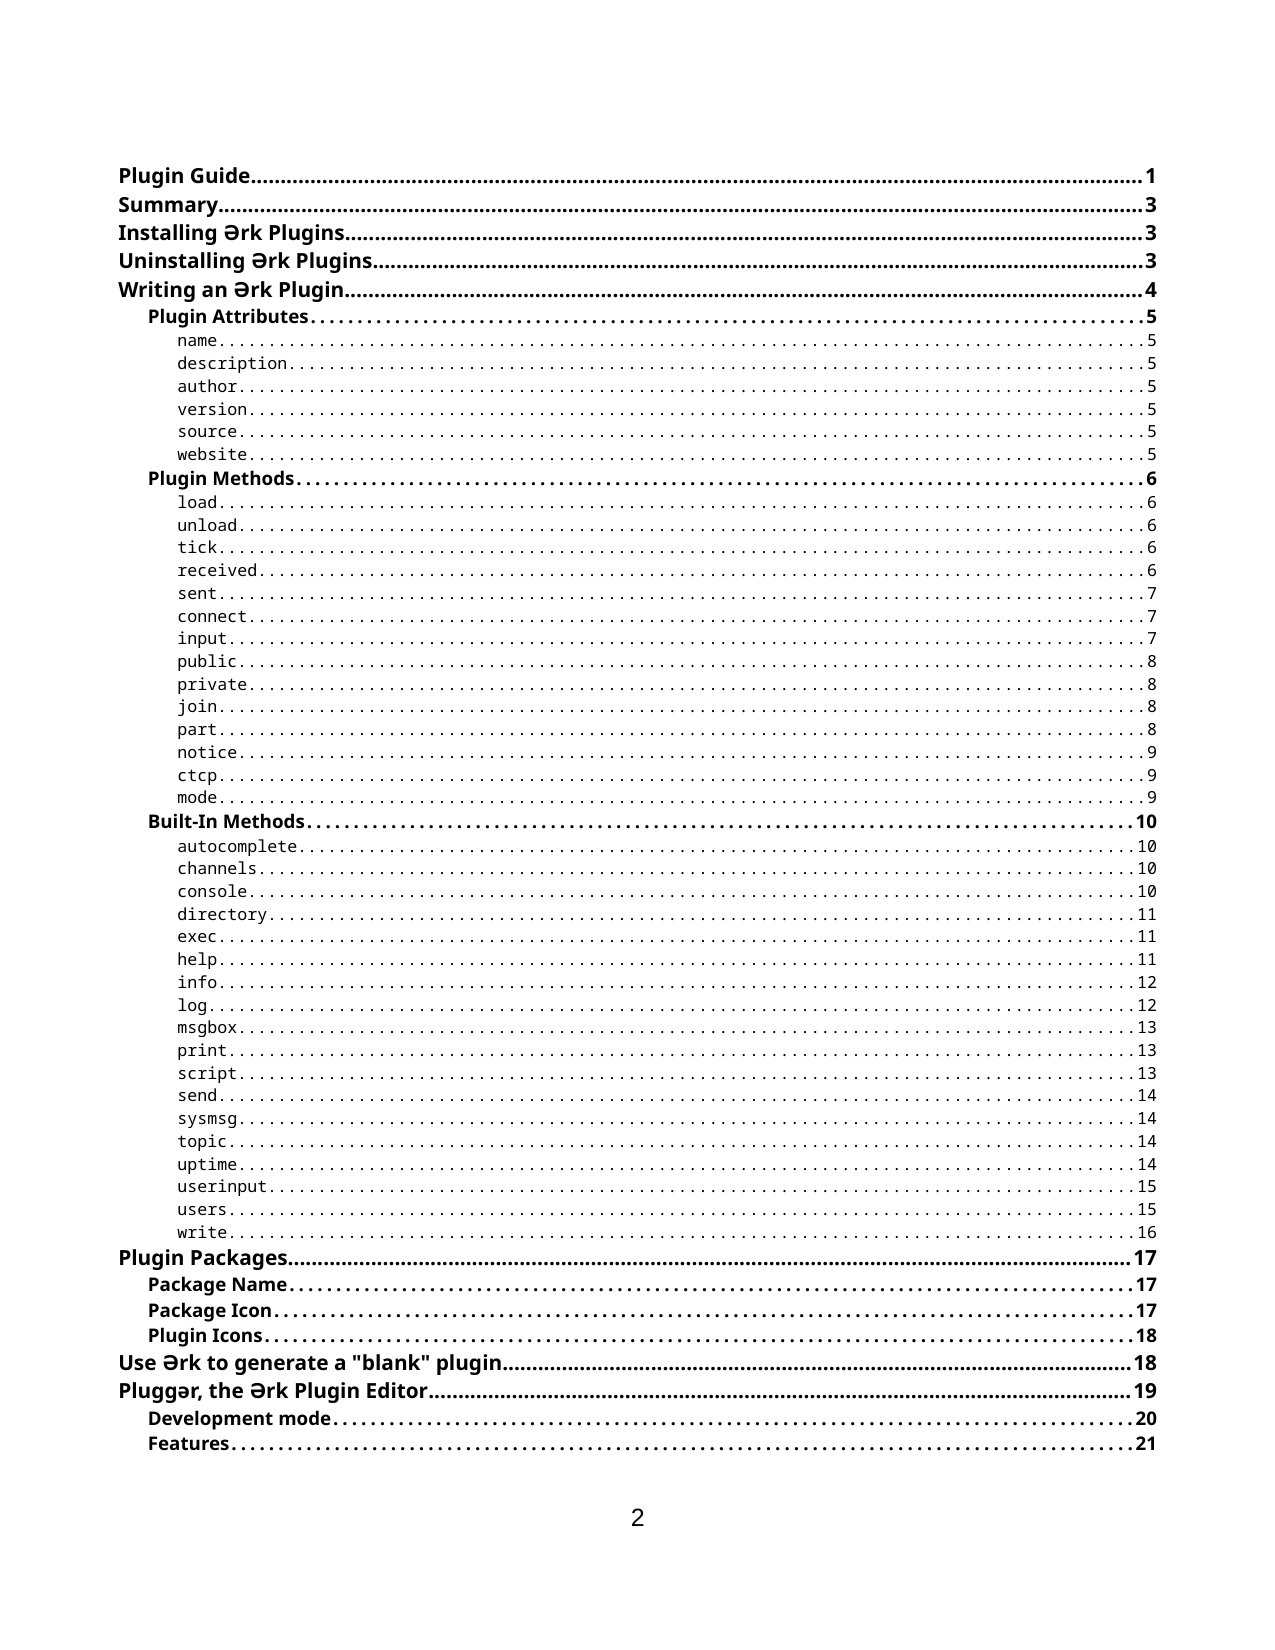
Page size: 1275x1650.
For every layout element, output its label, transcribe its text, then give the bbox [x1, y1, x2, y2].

text script 13 [177, 1061, 1157, 1084]
text received 6 [177, 559, 1157, 582]
text sysmsg 14 [177, 1107, 1157, 1129]
text name 5 [177, 329, 1157, 352]
text uptime 14 [177, 1152, 1157, 1175]
text author 5 [177, 374, 1157, 397]
text autocomplete 10 [177, 834, 1157, 857]
text topic 14 [177, 1129, 1157, 1152]
text users 15 [177, 1197, 1157, 1220]
text print 13 [177, 1038, 1157, 1061]
text directory 11 [177, 902, 1157, 925]
text version 5 [177, 397, 1157, 420]
text Plugin Icons 18 [148, 1322, 1157, 1348]
text Installing Ərk Plugins 3 [118, 218, 1157, 247]
text connect 7 [177, 604, 1157, 627]
text Plugin Guide 1 [118, 161, 1157, 190]
text Writing an Ərk Plugin 4 [118, 275, 1157, 303]
text exec 11 [177, 925, 1157, 948]
text Features 21 [148, 1430, 1157, 1456]
text log 12 [177, 993, 1157, 1016]
text Use Ərk to generate a "blank" plugin 18 [118, 1348, 1157, 1376]
text Plugin Methods 6 [148, 465, 1157, 491]
text sent 7 [177, 582, 1157, 604]
text channels 10 [177, 857, 1157, 879]
text info 12 [177, 970, 1157, 993]
text load 6 [177, 491, 1157, 513]
text Package Icon 17 [148, 1297, 1157, 1322]
text source 5 [177, 420, 1157, 442]
text public 8 [177, 650, 1157, 672]
text Development mode 20 [148, 1405, 1157, 1430]
text input 7 [177, 627, 1157, 650]
text notice 9 [177, 741, 1157, 763]
text msgbox 13 [177, 1016, 1157, 1038]
text tick 6 [177, 536, 1157, 559]
text Summary 3 [118, 190, 1157, 218]
text console 10 [177, 879, 1157, 902]
text userinput 15 [177, 1175, 1157, 1197]
text description 5 [177, 352, 1157, 374]
text Plugin Attributes 5 [148, 303, 1157, 329]
text Uninstalling Ərk Plugins 3 [118, 247, 1157, 275]
text write 16 [177, 1220, 1157, 1243]
text unload 6 [177, 513, 1157, 536]
text ctcp 9 [177, 763, 1157, 786]
text send 14 [177, 1084, 1157, 1107]
text Built-In Methods 10 [148, 809, 1157, 834]
text Package Name 17 [148, 1271, 1157, 1297]
text join 8 [177, 695, 1157, 718]
text part 8 [177, 718, 1157, 741]
text help 11 [177, 948, 1157, 970]
text private 8 [177, 672, 1157, 695]
text Plugin Packages 17 [118, 1243, 1157, 1271]
text mode 9 [177, 786, 1157, 809]
text Pluggər, the Ərk Plugin Editor 19 [118, 1376, 1157, 1405]
text website 5 [177, 442, 1157, 465]
